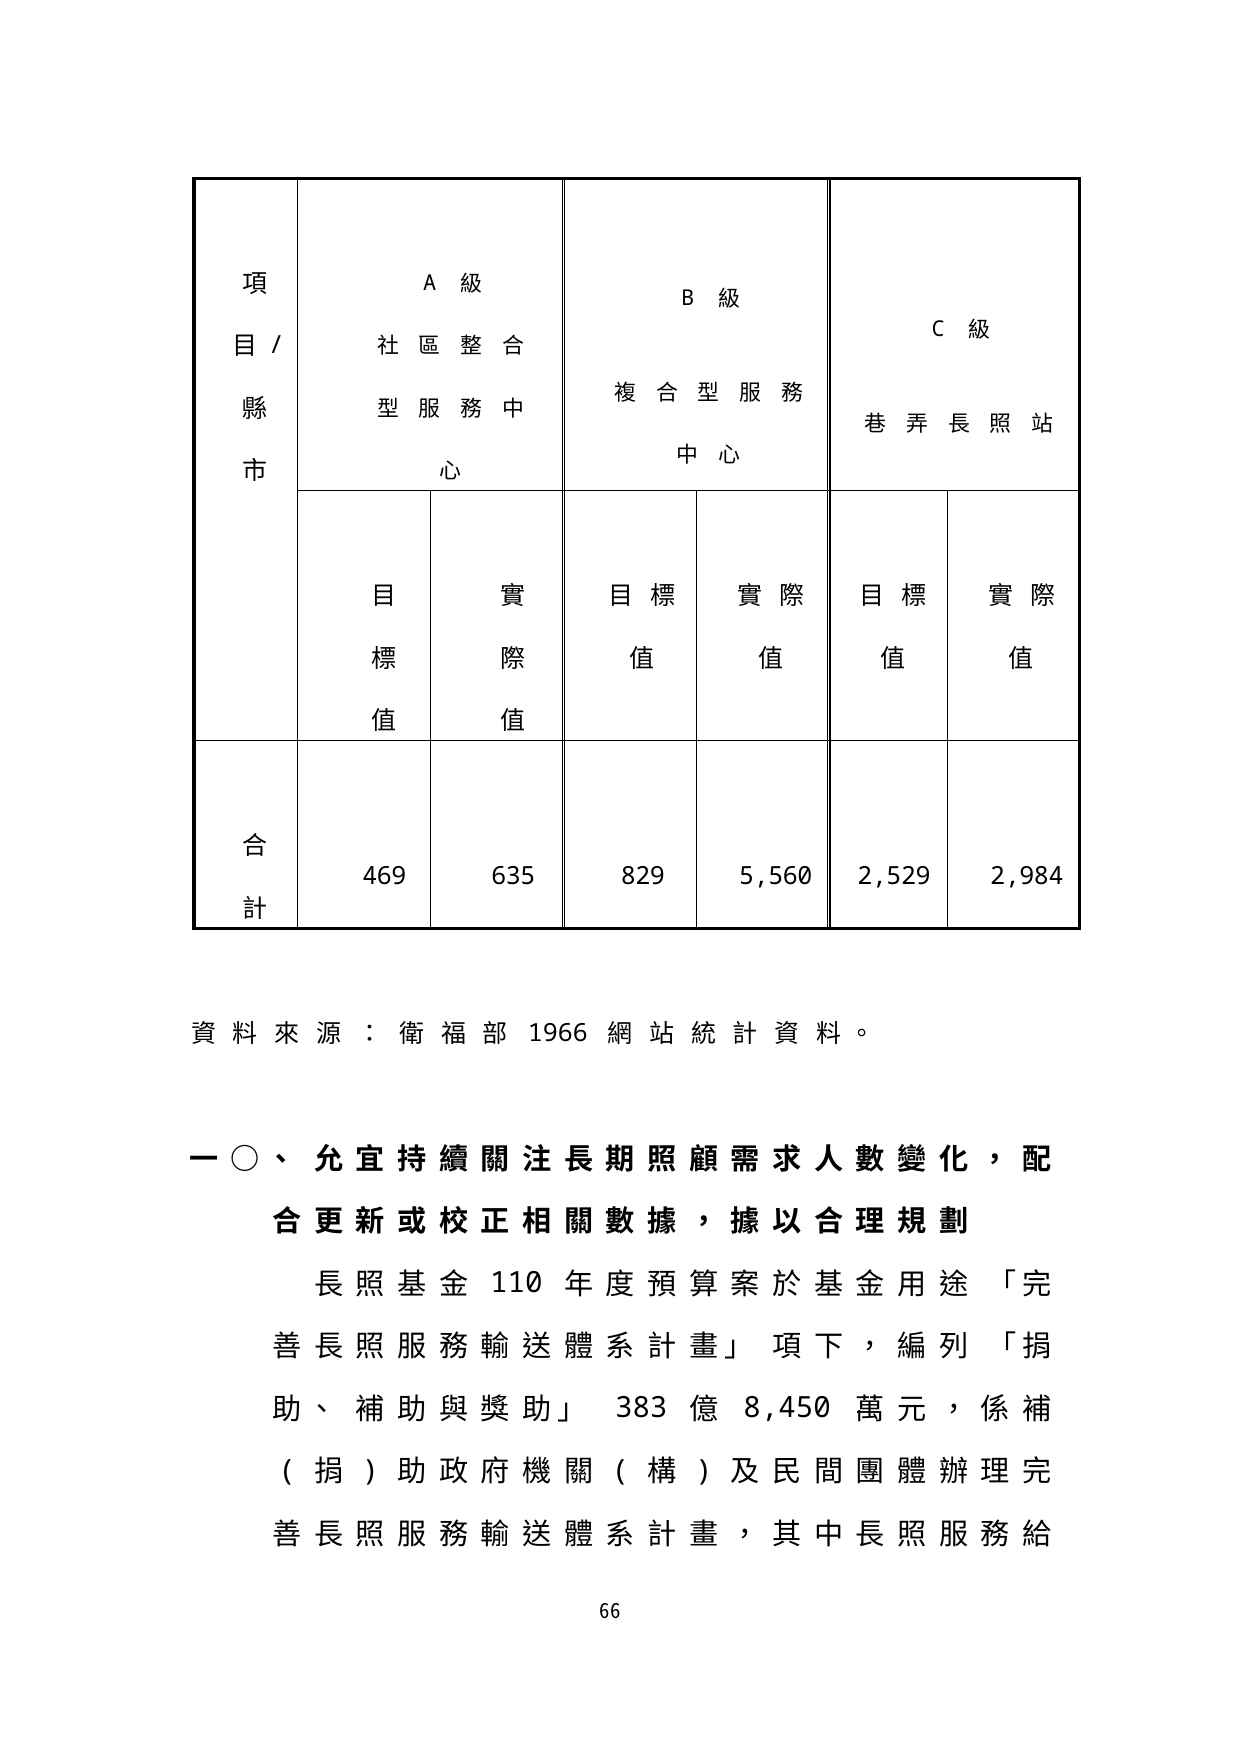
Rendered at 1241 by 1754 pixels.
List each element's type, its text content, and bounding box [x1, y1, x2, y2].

table_cell 2,529 [831, 741, 947, 927]
table_cell 目標值 [298, 491, 430, 740]
table_cell 合計 [196, 741, 297, 927]
table_cell 829 [565, 741, 696, 927]
table_cell 實際值 [948, 491, 1078, 740]
text 一○、允宜持續關注長期照顧需求人數變化，配合更新或校正相關數據，據以合理規劃 [183, 1115, 1058, 1240]
text 資料來源：衛福部1966網站統計資料。 [183, 990, 1058, 1052]
table_cell 目標值 [831, 491, 947, 740]
table_header A級 社區整合型服務中心 [298, 180, 562, 490]
table_cell 實際值 [431, 491, 562, 740]
table_cell 5,560 [697, 741, 827, 927]
table_cell 2,984 [948, 741, 1078, 927]
table_header 項目/縣市 [196, 180, 297, 740]
table_cell 目標值 [565, 491, 696, 740]
table_cell 635 [431, 741, 562, 927]
table_header B級 複合型服務中心 [565, 180, 827, 490]
text 長照基金110年度預算案於基金用途「完善長照服務輸送體系計畫」項下，編列「捐助、補助與獎助」383億8,450萬元，係補(捐)助政府機關(構)及民間團體辦理完善長照服務輸送體系計畫，其中長照服務給 [242, 1240, 1058, 1552]
table_cell 469 [298, 741, 430, 927]
table_cell 實際值 [697, 491, 827, 740]
table_header C級 巷弄長照站 [831, 180, 1078, 490]
